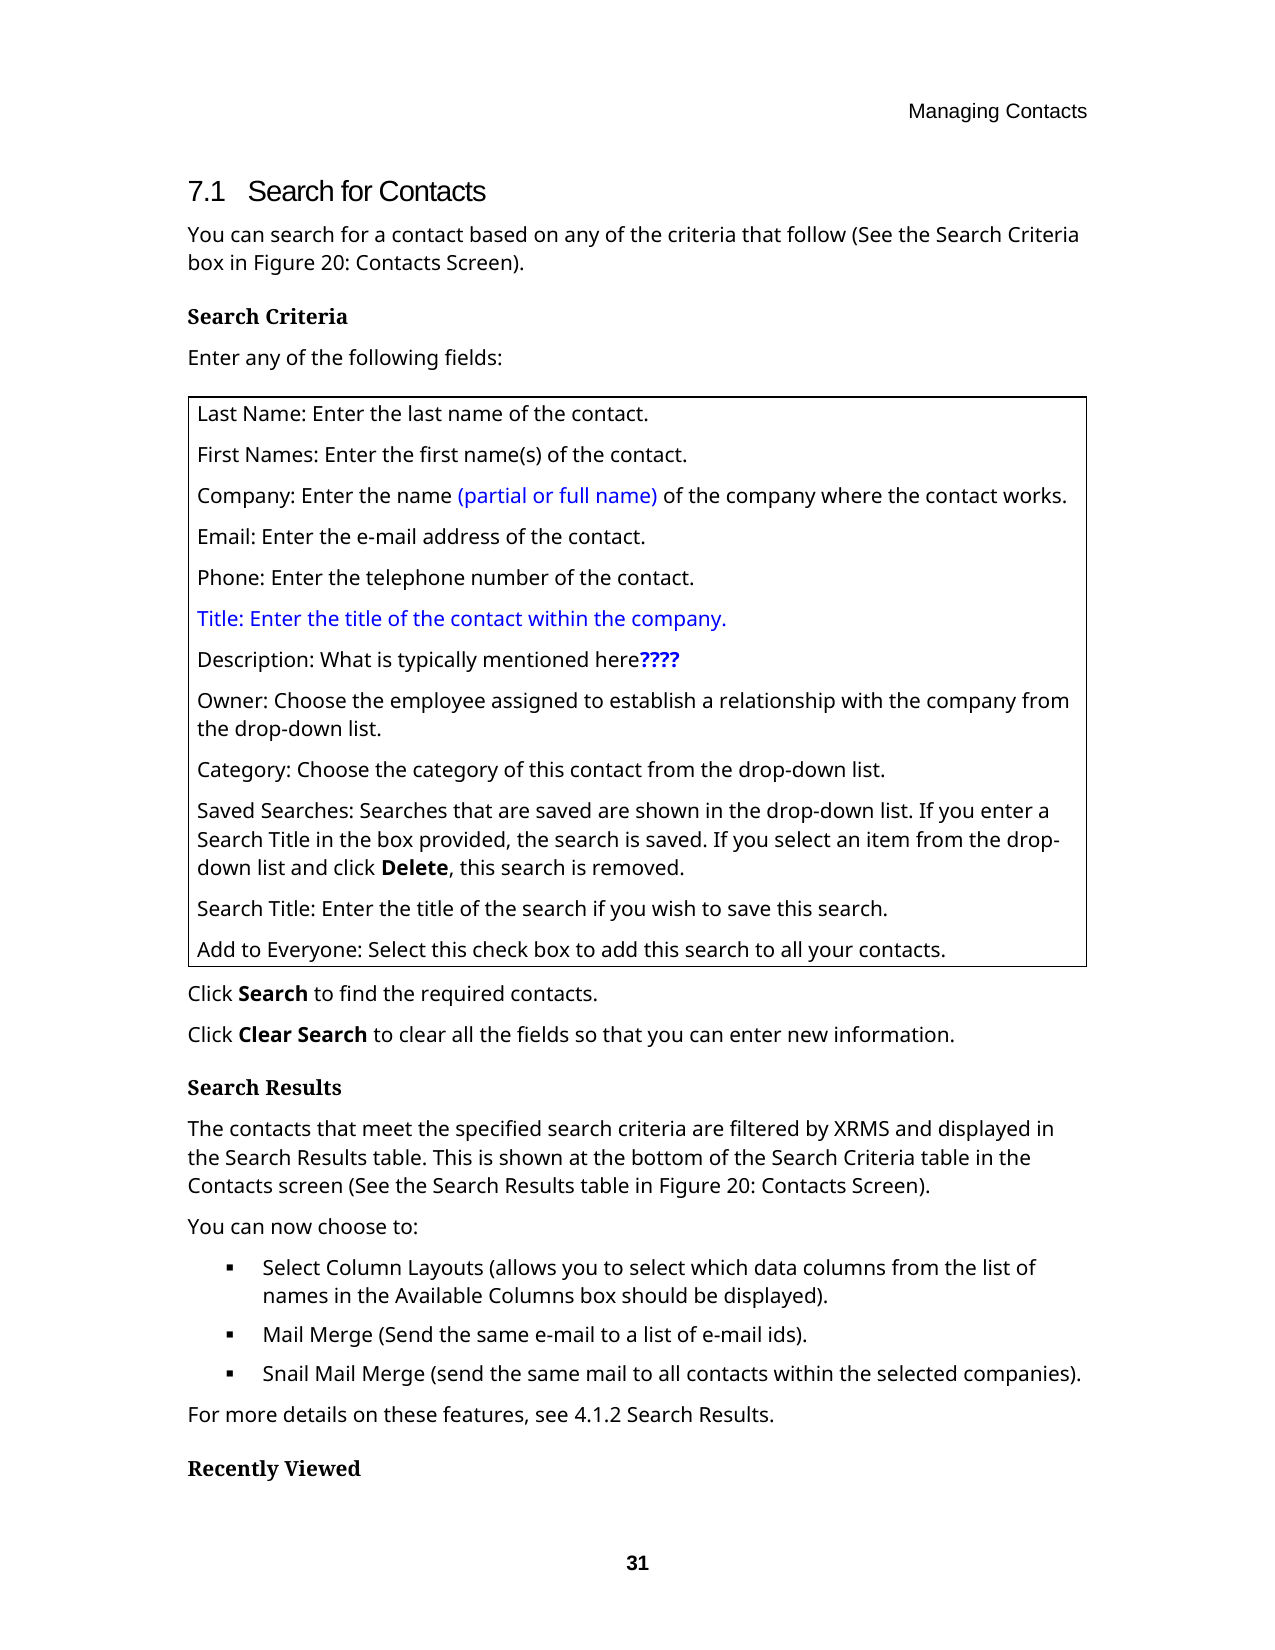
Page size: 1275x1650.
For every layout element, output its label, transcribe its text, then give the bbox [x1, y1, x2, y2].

list Snail Mail Merge (send the same mail to all contacts within the selected companies). [225, 1359, 1087, 1388]
text Title: Enter the title of the contact within the company. [189, 601, 1086, 633]
list Mail Merge (Send the same e-mail to a list of e-mail ids). [225, 1321, 1087, 1349]
text Enter any of the following fields: [187, 343, 1087, 371]
text Search Criteria [187, 302, 1087, 330]
text The contacts that meet the specified search criteria are filtered by XRMS and displayed in the Search Results table. This is shown at the bottom of the Search Criteria table in the Contacts screen (See the Search Results table in Figure 20: Contacts Screen). [187, 1114, 1087, 1200]
text Recently Viewed [187, 1454, 1087, 1482]
text Owner: Choose the employee assigned to establish a relationship with the company from the drop-down list. [189, 683, 1086, 743]
text Last Name: Enter the last name of the contact. [189, 398, 1086, 428]
text You can search for a contact based on any of the criteria that follow (See the Search Criteria box in Figure 20: Contacts Screen). [187, 220, 1087, 277]
text For more details on these features, see 4.1.2 Search Results. [187, 1400, 1087, 1429]
text First Names: Enter the first name(s) of the contact. [189, 437, 1086, 469]
list Select Column Layouts (allows you to select which data columns from the list of names in the Available Columns box should be displayed). [225, 1253, 1087, 1310]
text Search Results [187, 1073, 1087, 1102]
text Add to Everyone: Select this check box to add this search to all your contacts. [189, 932, 1086, 966]
text Email: Enter the e-mail address of the contact. [189, 519, 1086, 551]
text Description: What is typically mentioned here???? [189, 642, 1086, 673]
text Company: Enter the name (partial or full name) of the company where the contact works. [189, 478, 1086, 510]
text Saved Searches: Searches that are saved are shown in the drop-down list. If you enter a Search Title in the box provided, the search is saved. If you select an item from the drop-down list and click Delete, this search is removed. [189, 793, 1086, 882]
text You can now choose to: [187, 1212, 1087, 1241]
text Category: Choose the category of this contact from the drop-down list. [189, 752, 1086, 784]
text Click Clear Search to clear all the fields so that you can enter new information. [187, 1020, 1087, 1048]
text Click Search to find the required contacts. [187, 979, 1087, 1008]
text Search Title: Enter the title of the search if you wish to save this search. [189, 891, 1086, 923]
text Phone: Enter the telephone number of the contact. [189, 560, 1086, 592]
subtitle Search for Contacts [187, 175, 1087, 208]
